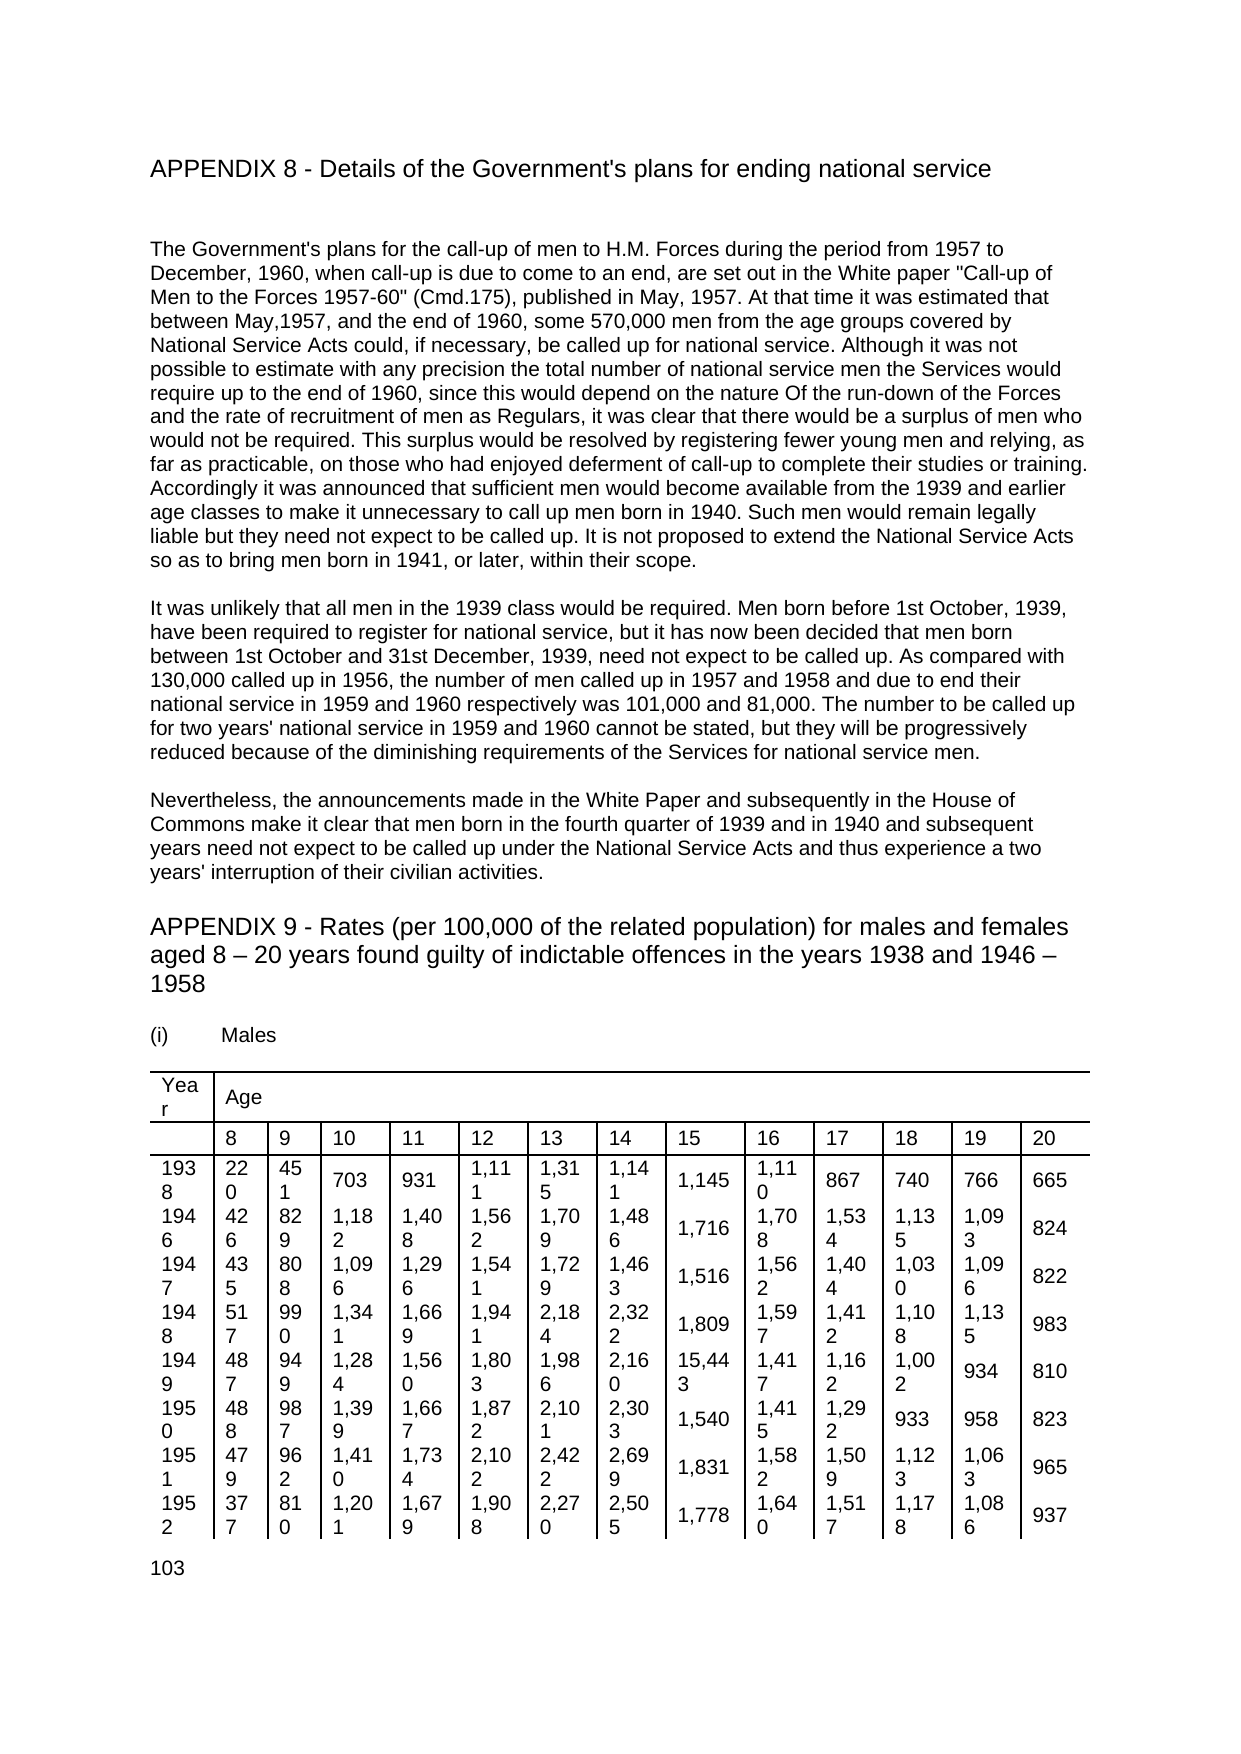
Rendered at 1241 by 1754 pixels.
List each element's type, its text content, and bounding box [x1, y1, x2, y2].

table_cell 2,303 [598, 1395, 665, 1443]
table_cell 16 [746, 1123, 813, 1154]
table_cell 1,086 [953, 1491, 1020, 1539]
table_cell 1,408 [391, 1204, 458, 1252]
table_cell 934 [953, 1348, 1020, 1395]
table_cell 1,410 [322, 1443, 389, 1491]
table_cell 1,296 [391, 1252, 458, 1299]
table_cell 703 [322, 1156, 389, 1204]
table_cell 1,941 [460, 1300, 527, 1347]
table_cell 1,562 [460, 1204, 527, 1252]
table_cell 1,560 [391, 1348, 458, 1395]
subtitle APPENDIX 8 - Details of the Government's plans for ending national service [150, 154, 1090, 212]
table_cell 1,908 [460, 1491, 527, 1539]
table_header Age [215, 1073, 1090, 1121]
table_cell 990 [269, 1300, 320, 1347]
table_cell 220 [215, 1156, 267, 1204]
table_cell 740 [884, 1156, 951, 1204]
table_cell 1,063 [953, 1443, 1020, 1491]
text The Government's plans for the call-up of men to H.M. Forces during the period from 1957 to December, 1960, when call-up is due to come to an end, are set out in the White paper "Call-up of Men to the Forces 1957-60" (Cmd.175), published in May, 1957. At that time it was estimated that between May,1957, and the end of 1960, some 570,000 men from the age groups covered by National Service Acts could, if necessary, be called up for national service. Although it was not possible to estimate with any precision the total number of national service men the Services would require up to the end of 1960, since this would depend on the nature Of the run-down of the Forces and the rate of recruitment of men as Regulars, it was clear that there would be a surplus of men who would not be required. This surplus would be resolved by registering fewer young men and relying, as far as practicable, on those who had enjoyed deferment of call-up to complete their studies or training. Accordingly it was announced that sufficient men would become available from the 1939 and earlier age classes to make it unnecessary to call up men born in 1940. Such men would remain legally liable but they need not expect to be called up. It is not proposed to extend the National Service Acts so as to bring men born in 1941, or later, within their scope. [150, 237, 1090, 572]
table_cell 12 [460, 1123, 527, 1154]
table_cell [150, 1123, 213, 1154]
table_cell 1,709 [529, 1204, 596, 1252]
table_cell 1,716 [667, 1204, 744, 1252]
table_cell 933 [884, 1395, 951, 1443]
table_header Year [150, 1073, 213, 1121]
table_cell 435 [215, 1252, 267, 1299]
table_cell 1,597 [746, 1300, 813, 1347]
table_cell 1,562 [746, 1252, 813, 1299]
table_cell 9 [269, 1123, 320, 1154]
table_cell 1938 [150, 1156, 213, 1204]
table_cell 488 [215, 1395, 267, 1443]
text Nevertheless, the announcements made in the White Paper and subsequently in the House of Commons make it clear that men born in the fourth quarter of 1939 and in 1940 and subsequent years need not expect to be called up under the National Service Acts and thus experience a two years' interruption of their civilian activities. [150, 788, 1090, 883]
table_cell 810 [1022, 1348, 1090, 1395]
table_cell 479 [215, 1443, 267, 1491]
table_cell 2,422 [529, 1443, 596, 1491]
table_cell 1,582 [746, 1443, 813, 1491]
table_cell 2,102 [460, 1443, 527, 1491]
table_cell 1,778 [667, 1491, 744, 1539]
table_cell 1,463 [598, 1252, 665, 1299]
table_cell 1,162 [815, 1348, 882, 1395]
table_cell 487 [215, 1348, 267, 1395]
table_cell 1,201 [322, 1491, 389, 1539]
table_cell 822 [1022, 1252, 1090, 1299]
table_cell 1,640 [746, 1491, 813, 1539]
table_cell 1,284 [322, 1348, 389, 1395]
table_cell 1,341 [322, 1300, 389, 1347]
table_cell 19 [953, 1123, 1020, 1154]
table_cell 2,699 [598, 1443, 665, 1491]
table_cell 11 [391, 1123, 458, 1154]
table_cell 1,415 [746, 1395, 813, 1443]
table_cell 8 [215, 1123, 267, 1154]
table_cell 17 [815, 1123, 882, 1154]
table_cell 2,270 [529, 1491, 596, 1539]
table_cell 1950 [150, 1395, 213, 1443]
table_cell 1,315 [529, 1156, 596, 1204]
table_cell 665 [1022, 1156, 1090, 1204]
table_cell 2,101 [529, 1395, 596, 1443]
table_cell 1,111 [460, 1156, 527, 1204]
table_cell 829 [269, 1204, 320, 1252]
table_cell 1,030 [884, 1252, 951, 1299]
table_cell 1,803 [460, 1348, 527, 1395]
table_cell 808 [269, 1252, 320, 1299]
table_cell 1,831 [667, 1443, 744, 1491]
table_cell 1,108 [884, 1300, 951, 1347]
table_cell 1948 [150, 1300, 213, 1347]
table_cell 1,516 [667, 1252, 744, 1299]
table_cell 2,160 [598, 1348, 665, 1395]
table_cell 1952 [150, 1491, 213, 1539]
table_cell 1,667 [391, 1395, 458, 1443]
table_cell 1,145 [667, 1156, 744, 1204]
table_cell 1,540 [667, 1395, 744, 1443]
table_cell 766 [953, 1156, 1020, 1204]
table_cell 451 [269, 1156, 320, 1204]
table_cell 1,135 [884, 1204, 951, 1252]
table_cell 1,986 [529, 1348, 596, 1395]
table_cell 931 [391, 1156, 458, 1204]
table_cell 1,872 [460, 1395, 527, 1443]
table_cell 1946 [150, 1204, 213, 1252]
table_cell 20 [1022, 1123, 1090, 1154]
table_cell 1,135 [953, 1300, 1020, 1347]
table_cell 1,509 [815, 1443, 882, 1491]
table_cell 2,184 [529, 1300, 596, 1347]
table_cell 1,123 [884, 1443, 951, 1491]
table_cell 1951 [150, 1443, 213, 1491]
table_cell 1,534 [815, 1204, 882, 1252]
table_cell 1,399 [322, 1395, 389, 1443]
table_cell 1,096 [953, 1252, 1020, 1299]
table_cell 958 [953, 1395, 1020, 1443]
table_cell 1,412 [815, 1300, 882, 1347]
table_cell 1,182 [322, 1204, 389, 1252]
table_cell 10 [322, 1123, 389, 1154]
table_cell 1,417 [746, 1348, 813, 1395]
table_cell 1,729 [529, 1252, 596, 1299]
table_cell 867 [815, 1156, 882, 1204]
table_cell 377 [215, 1491, 267, 1539]
table_cell 1,708 [746, 1204, 813, 1252]
table_cell 987 [269, 1395, 320, 1443]
text (i) Males [150, 1023, 1090, 1047]
table_cell 1,669 [391, 1300, 458, 1347]
table_cell 824 [1022, 1204, 1090, 1252]
table_cell 1,517 [815, 1491, 882, 1539]
table_cell 1,404 [815, 1252, 882, 1299]
table_cell 1949 [150, 1348, 213, 1395]
table_cell 1,541 [460, 1252, 527, 1299]
table_cell 517 [215, 1300, 267, 1347]
subtitle APPENDIX 9 - Rates (per 100,000 of the related population) for males and females aged 8 – 20 years found guilty of indictable offences in the years 1938 and 1946 – 1958 [150, 912, 1090, 998]
table_cell 962 [269, 1443, 320, 1491]
table_cell 937 [1022, 1491, 1090, 1539]
table_cell 810 [269, 1491, 320, 1539]
table_cell 1,110 [746, 1156, 813, 1204]
text It was unlikely that all men in the 1939 class would be required. Men born before 1st October, 1939, have been required to register for national service, but it has now been decided that men born between 1st October and 31st December, 1939, need not expect to be called up. As compared with 130,000 called up in 1956, the number of men called up in 1957 and 1958 and due to end their national service in 1959 and 1960 respectively was 101,000 and 81,000. The number to be called up for two years' national service in 1959 and 1960 cannot be stated, but they will be progressively reduced because of the diminishing requirements of the Services for national service men. [150, 596, 1090, 764]
table_cell 2,322 [598, 1300, 665, 1347]
table_cell 1,178 [884, 1491, 951, 1539]
table_cell 1,809 [667, 1300, 744, 1347]
table_cell 426 [215, 1204, 267, 1252]
table_cell 1,734 [391, 1443, 458, 1491]
table_cell 14 [598, 1123, 665, 1154]
table_cell 1,002 [884, 1348, 951, 1395]
table_cell 18 [884, 1123, 951, 1154]
table_cell 1,486 [598, 1204, 665, 1252]
table_cell 1,096 [322, 1252, 389, 1299]
table_cell 983 [1022, 1300, 1090, 1347]
table_cell 1,679 [391, 1491, 458, 1539]
table_cell 1,141 [598, 1156, 665, 1204]
table_cell 15,443 [667, 1348, 744, 1395]
table_cell 1,093 [953, 1204, 1020, 1252]
table_cell 965 [1022, 1443, 1090, 1491]
table_cell 2,505 [598, 1491, 665, 1539]
table_cell 949 [269, 1348, 320, 1395]
table_cell 1,292 [815, 1395, 882, 1443]
table_cell 823 [1022, 1395, 1090, 1443]
table_cell 15 [667, 1123, 744, 1154]
table_cell 1947 [150, 1252, 213, 1299]
table_cell 13 [529, 1123, 596, 1154]
